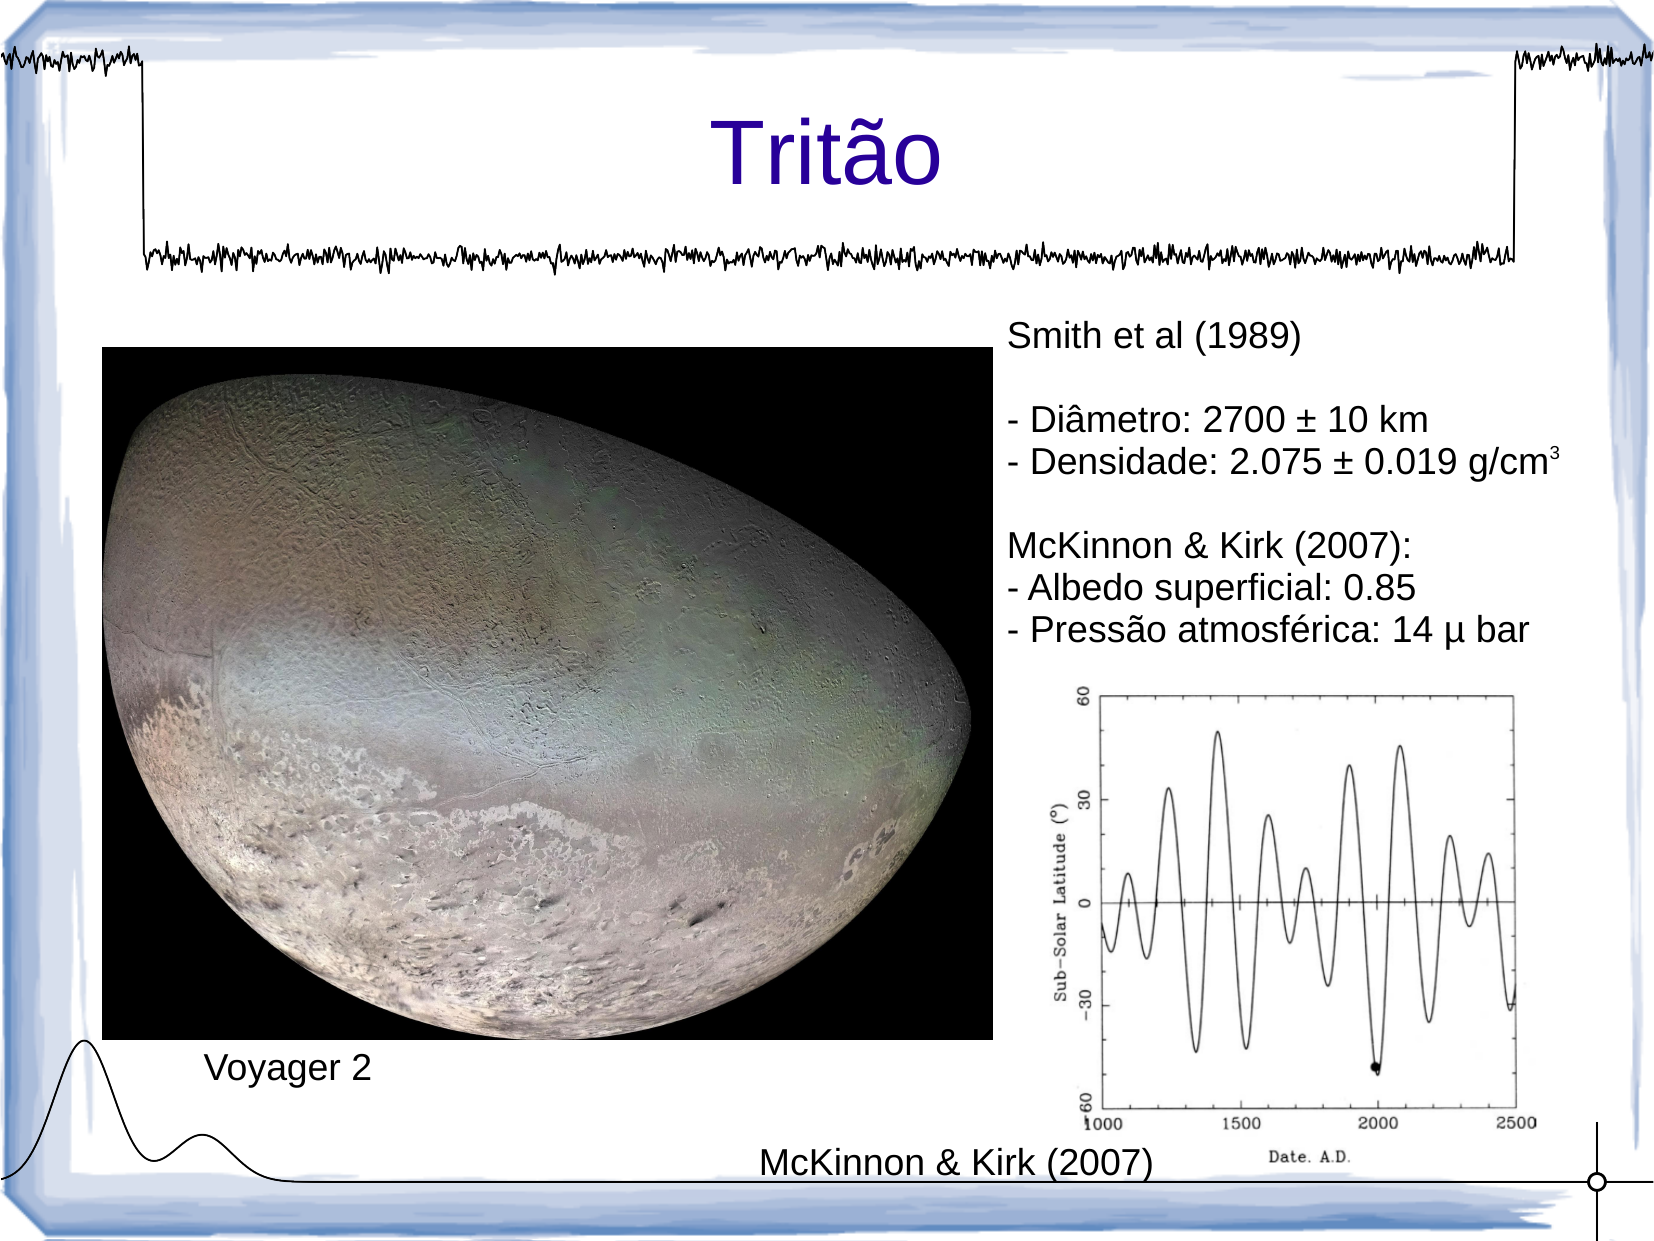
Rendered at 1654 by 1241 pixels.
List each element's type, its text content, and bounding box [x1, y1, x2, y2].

picture [0, 0, 1654, 1241]
text_box Smith et al (1989) - Diâmetro: 2700 ± 10 km - Densidade: 2.075 ± 0.019 g/cm3 McKinnon & Kirk (2007): - Albedo superficial: 0.85 - Pressão atmosférica: 14 µ bar [992, 307, 1607, 999]
text_box Voyager 2 [188, 1039, 387, 1097]
text_box McKinnon & Kirk (2007) [744, 1133, 1169, 1191]
